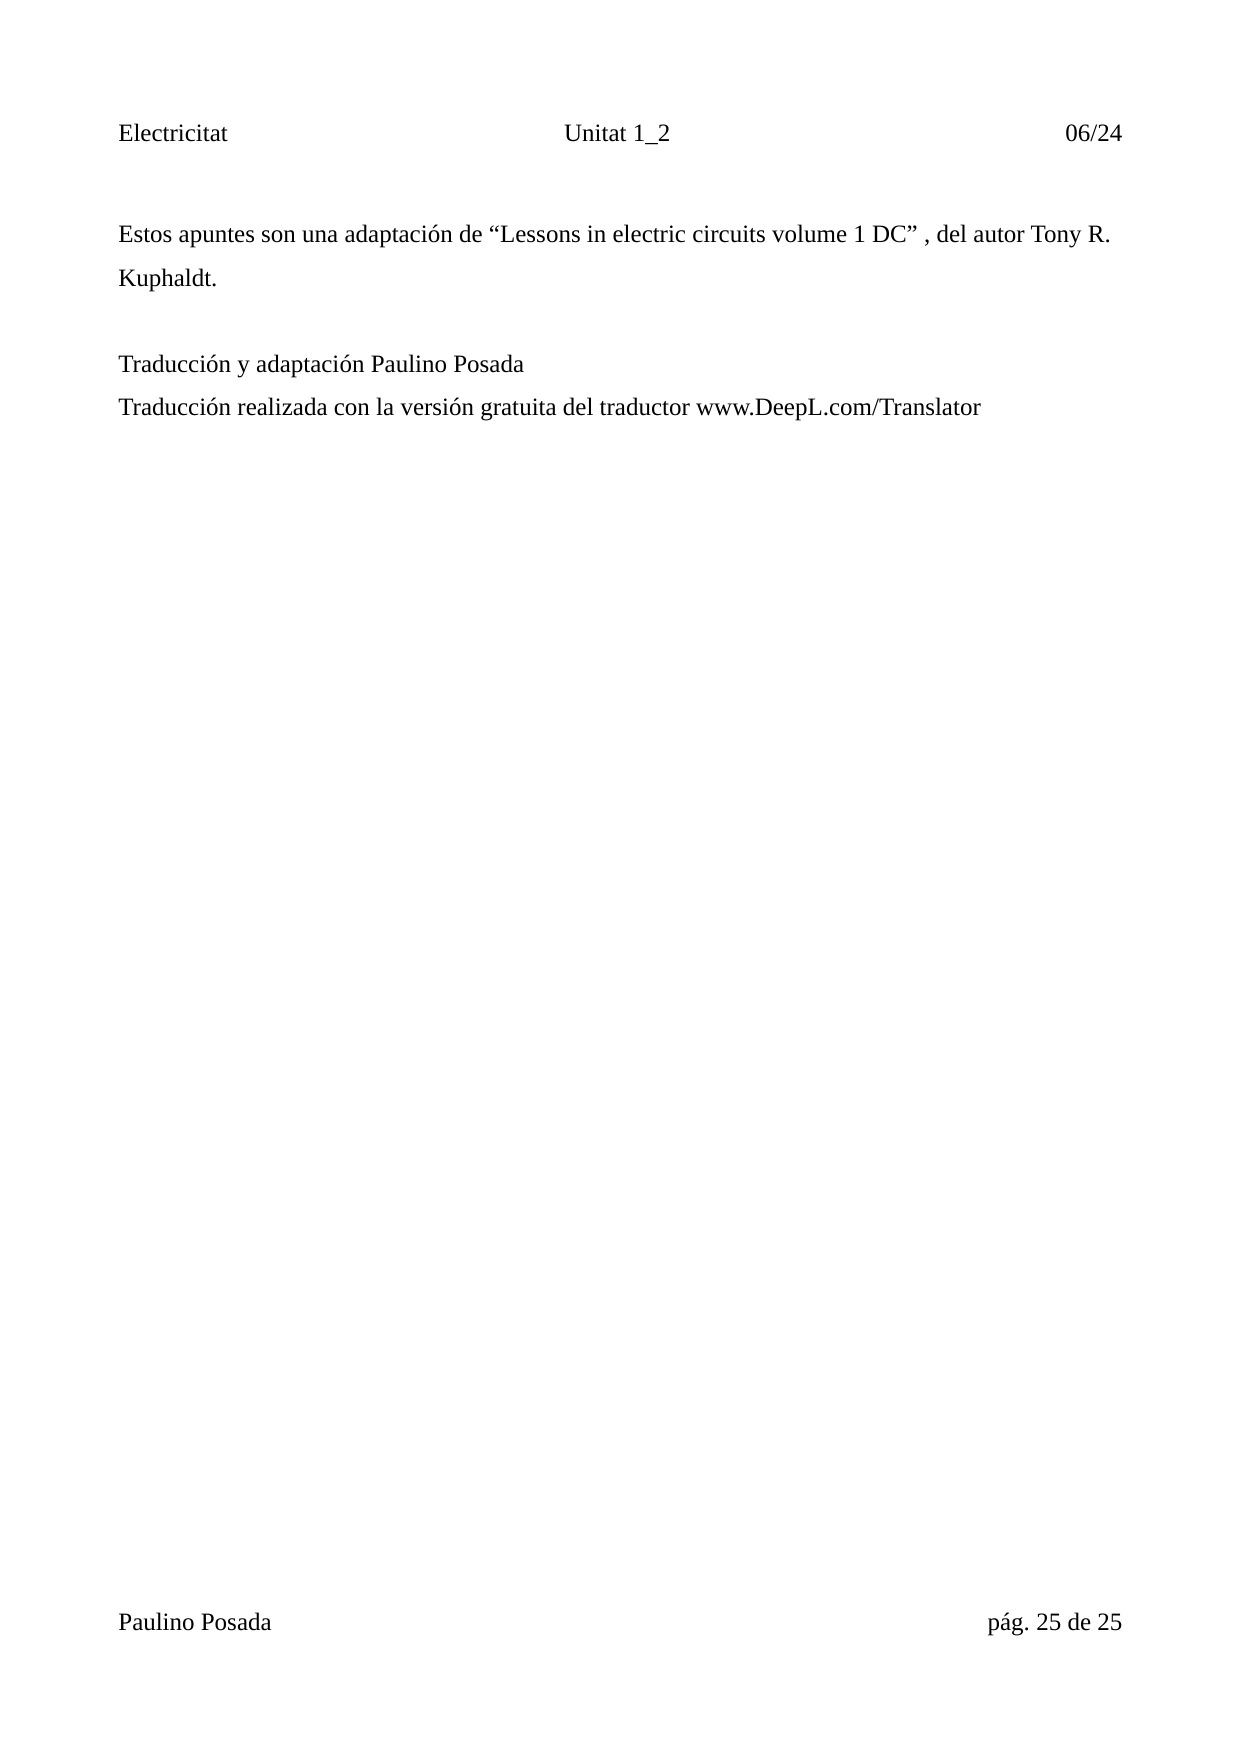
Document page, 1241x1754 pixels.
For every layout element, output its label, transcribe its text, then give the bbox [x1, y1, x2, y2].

text Traducción y adaptación Paulino Posada [118, 349, 1122, 378]
text Traducción realizada con la versión gratuita del traductor www.DeepL.com/Translator [118, 392, 1122, 421]
text Estos apuntes son una adaptación de “Lessons in electric circuits volume 1 DC” , del autor Tony R. Kuphaldt. [118, 219, 1122, 291]
